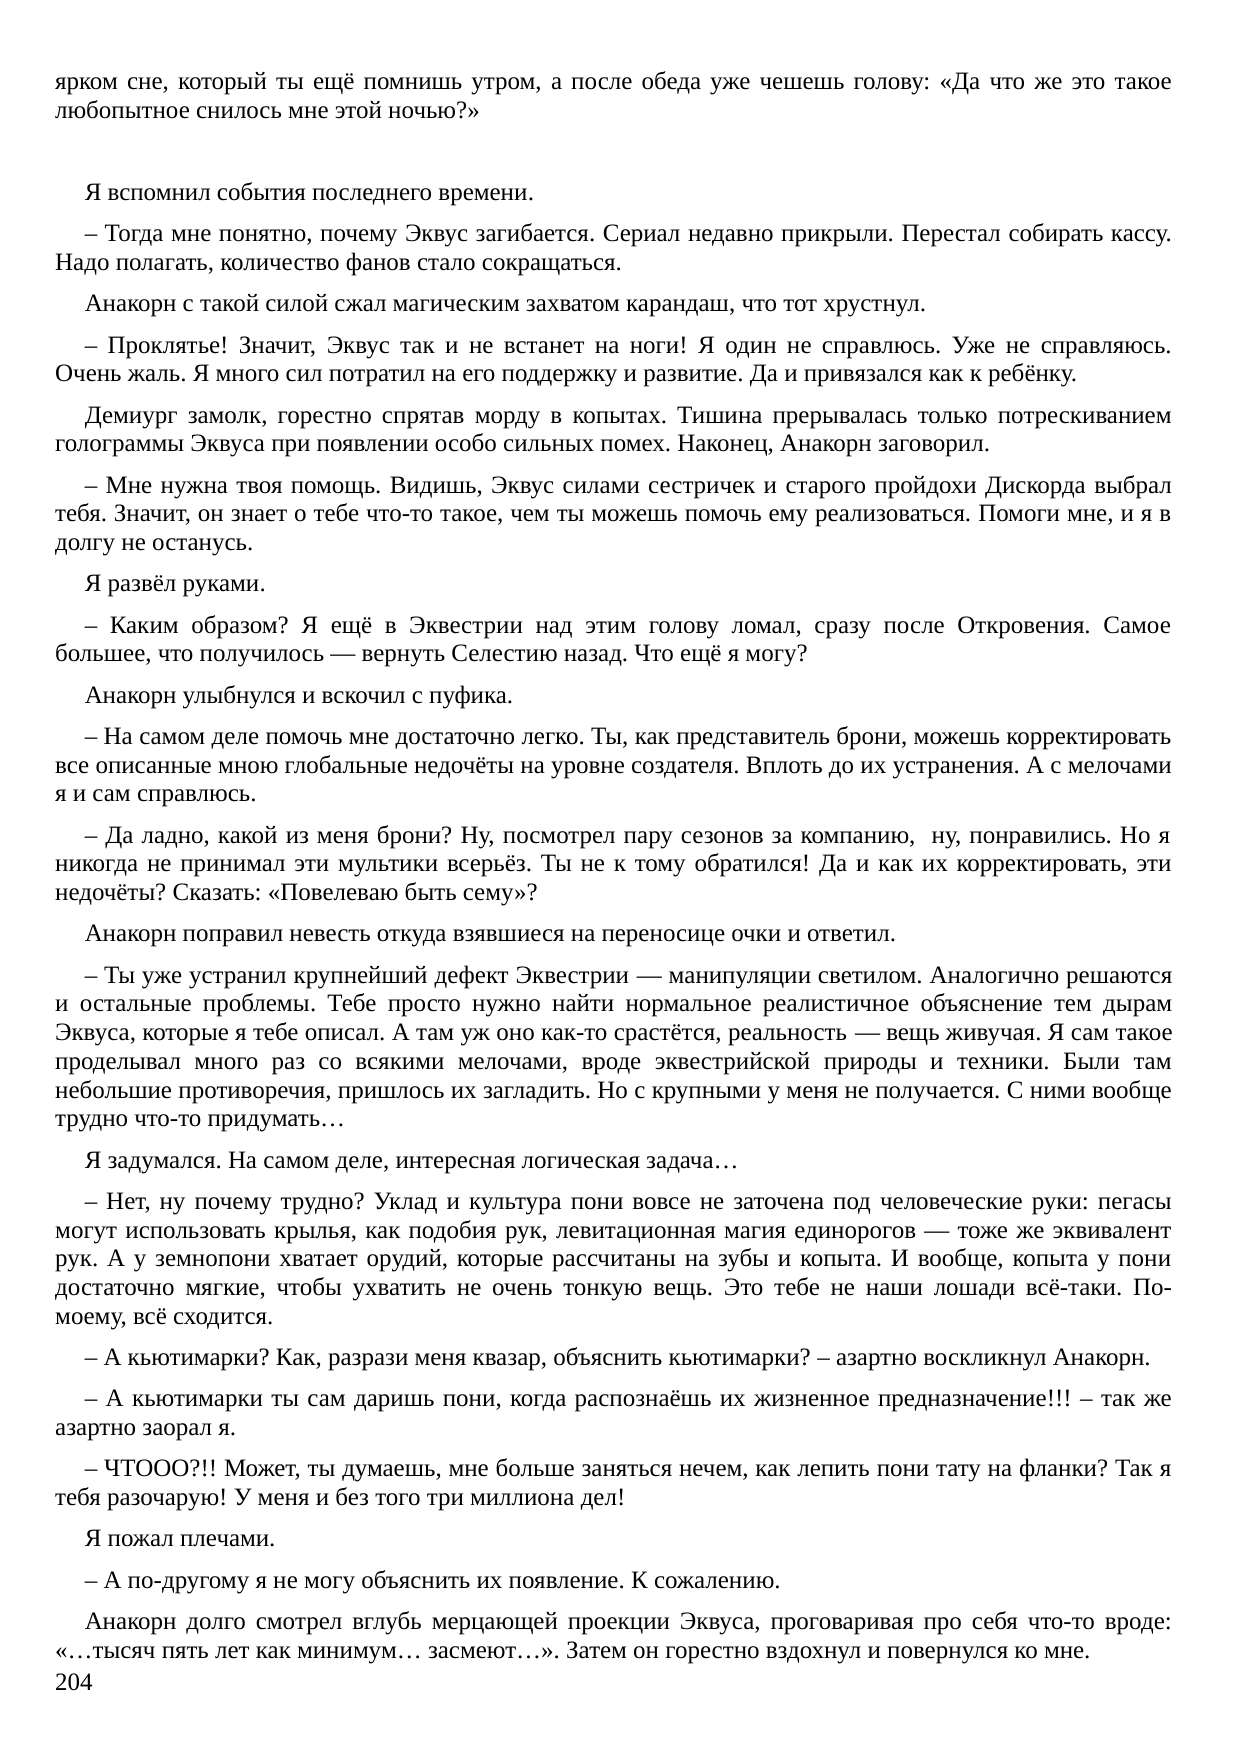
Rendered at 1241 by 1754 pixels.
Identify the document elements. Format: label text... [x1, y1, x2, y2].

text Я развёл руками. [55, 568, 1173, 597]
text – На самом деле помочь мне достаточно легко. Ты, как представитель брони, можешь корректировать все описанные мною глобальные недочёты на уровне создателя. Вплоть до их устранения. А с мелочами я и сам справлюсь. [55, 721, 1173, 807]
text Я вспомнил события последнего времени. [55, 177, 1173, 206]
text Демиург замолк, горестно спрятав морду в копытах. Тишина прерывалась только потрескиванием голограммы Эквуса при появлении особо сильных помех. Наконец, Анакорн заговорил. [55, 400, 1173, 457]
text – Ты уже устранил крупнейший дефект Эквестрии — манипуляции светилом. Аналогично решаются и остальные проблемы. Тебе просто нужно найти нормальное реалистичное объяснение тем дырам Эквуса, которые я тебе описал. А там уж оно как-то срастётся, реальность — вещь живучая. Я сам такое проделывал много раз со всякими мелочами, вроде эквестрийской природы и техники. Были там небольшие противоречия, пришлось их загладить. Но с крупными у меня не получается. С ними вообще трудно что-то придумать… [55, 960, 1173, 1132]
text Анакорн с такой силой сжал магическим захватом карандаш, что тот хрустнул. [55, 288, 1173, 317]
text – Проклятье! Значит, Эквус так и не встанет на ноги! Я один не справлюсь. Уже не справляюсь. Очень жаль. Я много сил потратил на его поддержку и развитие. Да и привязался как к ребёнку. [55, 330, 1173, 387]
text – ЧТООО?!! Может, ты думаешь, мне больше заняться нечем, как лепить пони тату на фланки? Так я тебя разочарую! У меня и без того три миллиона дел! [55, 1453, 1173, 1511]
text Я задумался. На самом деле, интересная логическая задача… [55, 1145, 1173, 1173]
text – А кьютимарки ты сам даришь пони, когда распознаёшь их жизненное предназначение!!! – так же азартно заорал я. [55, 1383, 1173, 1441]
text ярком сне, который ты ещё помнишь утром, а после обеда уже чешешь голову: «Да что же это такое любопытное снилось мне этой ночью?» [55, 66, 1173, 123]
text Анакорн долго смотрел вглубь мерцающей проекции Эквуса, проговаривая про себя что-то вроде: «…тысяч пять лет как минимум… засмеют…». Затем он горестно вздохнул и повернулся ко мне. [55, 1606, 1173, 1663]
text – Мне нужна твоя помощь. Видишь, Эквус силами сестричек и старого пройдохи Дискорда выбрал тебя. Значит, он знает о тебе что-то такое, чем ты можешь помочь ему реализоваться. Помоги мне, и я в долгу не останусь. [55, 470, 1173, 556]
text – А по-другому я не могу объяснить их появление. К сожалению. [55, 1565, 1173, 1593]
text Я пожал плечами. [55, 1523, 1173, 1552]
text Анакорн поправил невесть откуда взявшиеся на переносице очки и ответил. [55, 918, 1173, 947]
text – А кьютимарки? Как, разрази меня квазар, объяснить кьютимарки? – азартно воскликнул Анакорн. [55, 1342, 1173, 1371]
text – Нет, ну почему трудно? Уклад и культура пони вовсе не заточена под человеческие руки: пегасы могут использовать крылья, как подобия рук, левитационная магия единорогов — тоже же эквивалент рук. А у земнопони хватает орудий, которые рассчитаны на зубы и копыта. И вообще, копыта у пони достаточно мягкие, чтобы ухватить не очень тонкую вещь. Это тебе не наши лошади всё-таки. По-моему, всё сходится. [55, 1186, 1173, 1330]
text Анакорн улыбнулся и вскочил с пуфика. [55, 680, 1173, 708]
text – Каким образом? Я ещё в Эквестрии над этим голову ломал, сразу после Откровения. Самое большее, что получилось — вернуть Селестию назад. Что ещё я могу? [55, 610, 1173, 667]
text – Да ладно, какой из меня брони? Ну, посмотрел пару сезонов за компанию, ну, понравились. Но я никогда не принимал эти мультики всерьёз. Ты не к тому обратился! Да и как их корректировать, эти недочёты? Сказать: «Повелеваю быть сему»? [55, 820, 1173, 906]
text – Тогда мне понятно, почему Эквус загибается. Сериал недавно прикрыли. Перестал собирать кассу. Надо полагать, количество фанов стало сокращаться. [55, 218, 1173, 276]
